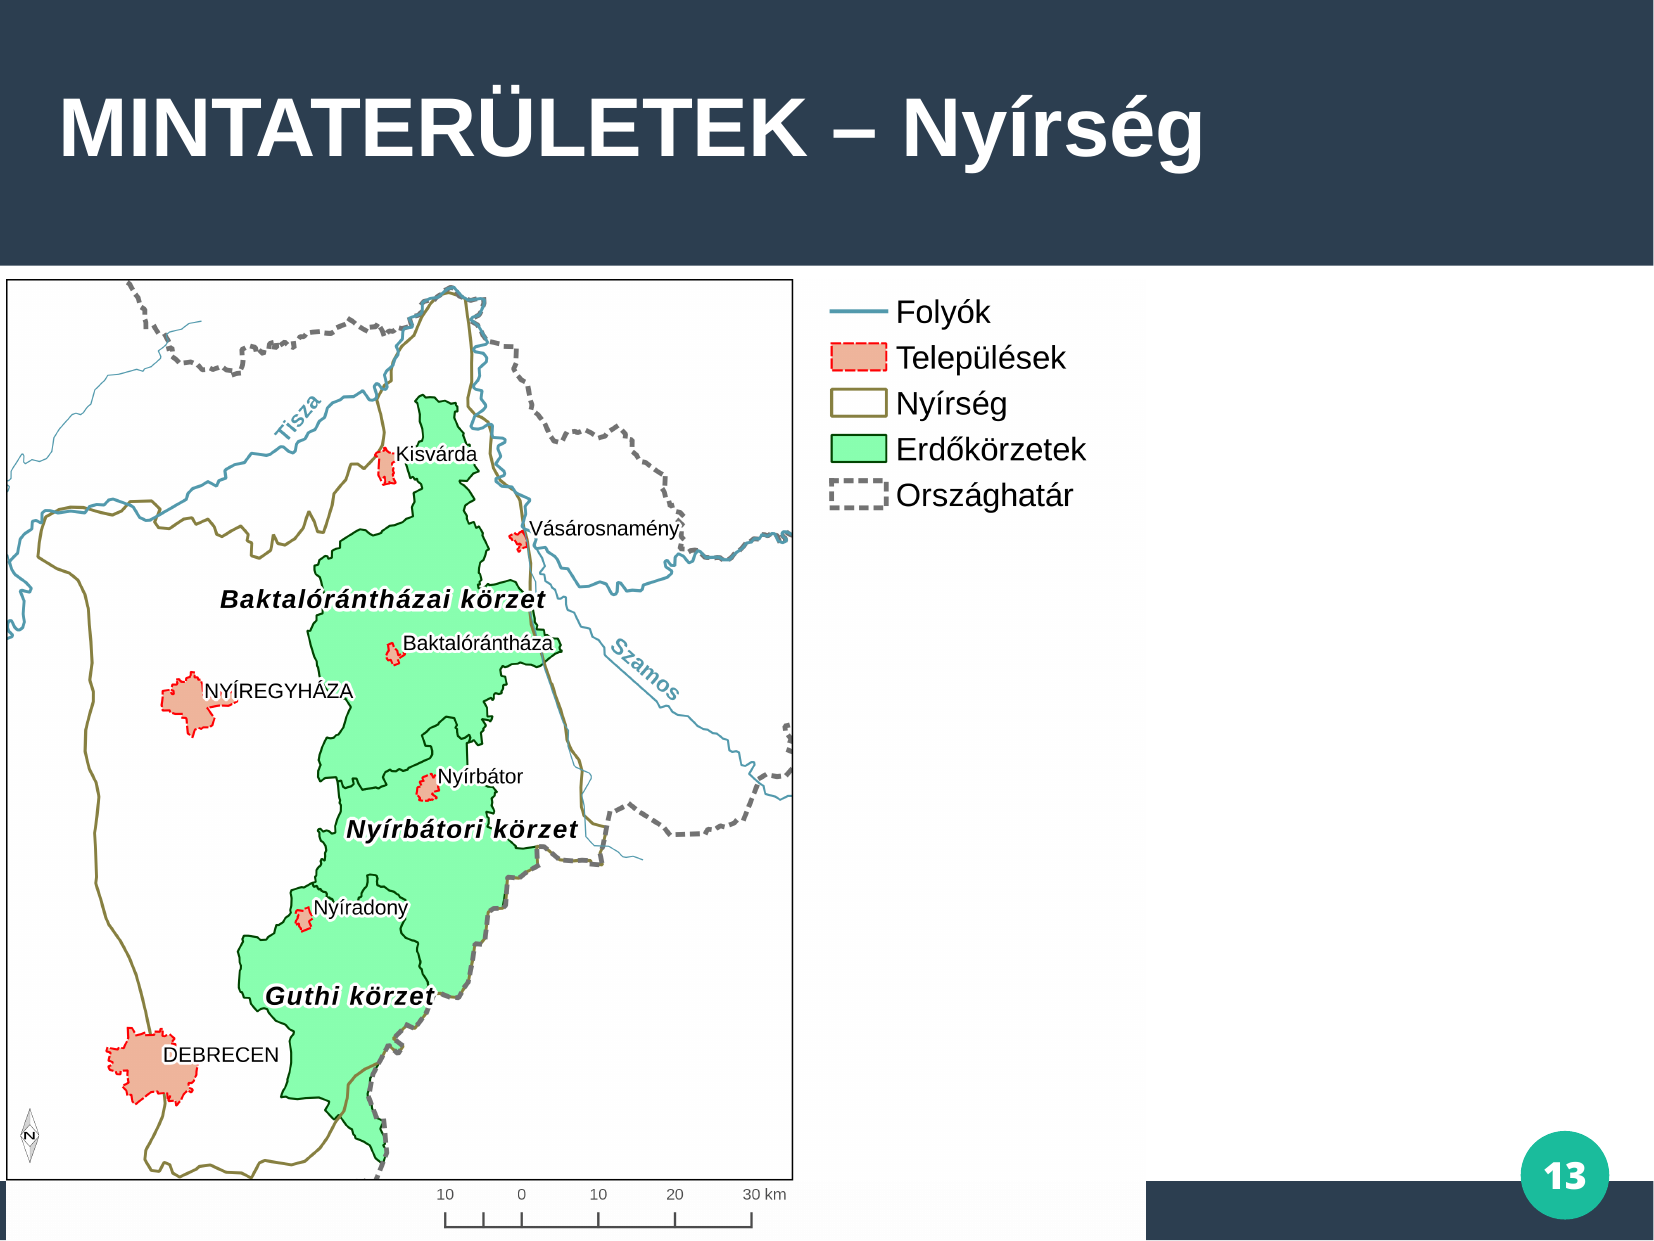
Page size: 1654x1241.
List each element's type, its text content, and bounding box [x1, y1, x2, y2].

title MINTATERÜLETEK – Nyírség [59, 49, 1595, 207]
picture [6, 279, 1146, 1241]
